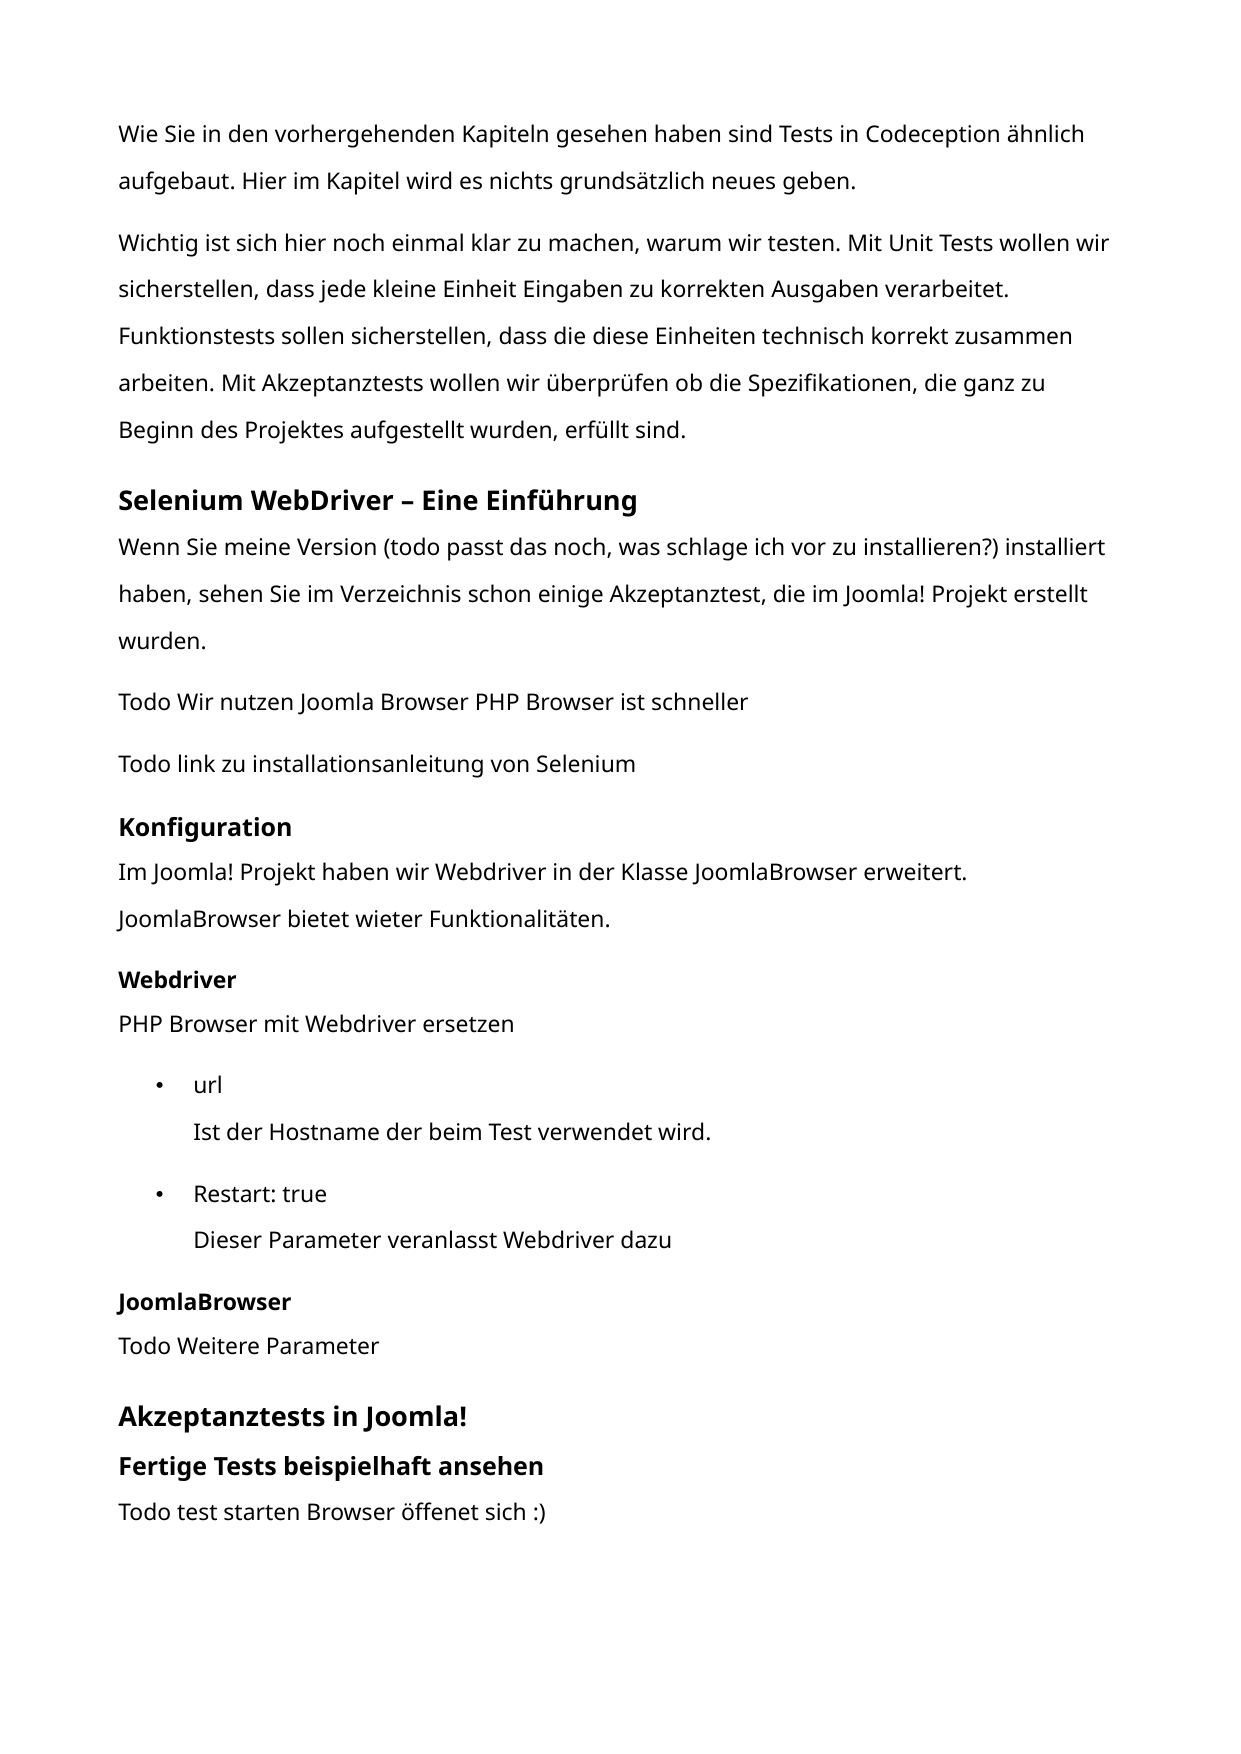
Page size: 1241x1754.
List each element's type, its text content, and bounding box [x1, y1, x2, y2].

subtitle Fertige Tests beispielhaft ansehen [118, 1449, 1122, 1483]
text Wenn Sie meine Version (todo passt das noch, was schlage ich vor zu installieren?) installiert haben, sehen Sie im Verzeichnis schon einige Akzeptanztest, die im Joomla! Projekt erstellt wurden. [118, 531, 1122, 656]
subtitle Selenium WebDriver – Eine Einführung [118, 482, 1122, 518]
text Wie Sie in den vorhergehenden Kapiteln gesehen haben sind Tests in Codeception ähnlich aufgebaut. Hier im Kapitel wird es nichts grundsätzlich neues geben. [118, 118, 1122, 196]
subtitle Webdriver [118, 964, 1122, 995]
text Im Joomla! Projekt haben wir Webdriver in der Klasse JoomlaBrowser erweitert. JoomlaBrowser bietet wieter Funktionalitäten. [118, 856, 1122, 934]
text Todo link zu installationsanleitung von Selenium [118, 748, 1122, 779]
list Restart: true Dieser Parameter veranlasst Webdriver dazu [156, 1178, 1122, 1256]
text Wichtig ist sich hier noch einmal klar zu machen, warum wir testen. Mit Unit Tests wollen wir sicherstellen, dass jede kleine Einheit Eingaben zu korrekten Ausgaben verarbeitet. Funktionstests sollen sicherstellen, dass die diese Einheiten technisch korrekt zusammen arbeiten. Mit Akzeptanztests wollen wir überprüfen ob die Spezifikationen, die ganz zu Beginn des Projektes aufgestellt wurden, erfüllt sind. [118, 226, 1122, 445]
text PHP Browser mit Webdriver ersetzen [118, 1008, 1122, 1039]
subtitle JoomlaBrowser [118, 1286, 1122, 1317]
text Todo Weitere Parameter [118, 1330, 1122, 1361]
subtitle Akzeptanztests in Joomla! [118, 1397, 1122, 1434]
text Todo test starten Browser öffenet sich :) [118, 1495, 1122, 1527]
list url Ist der Hostname der beim Test verwendet wird. [156, 1069, 1122, 1147]
subtitle Konfiguration [118, 809, 1122, 843]
text Todo Wir nutzen Joomla Browser PHP Browser ist schneller [118, 686, 1122, 717]
